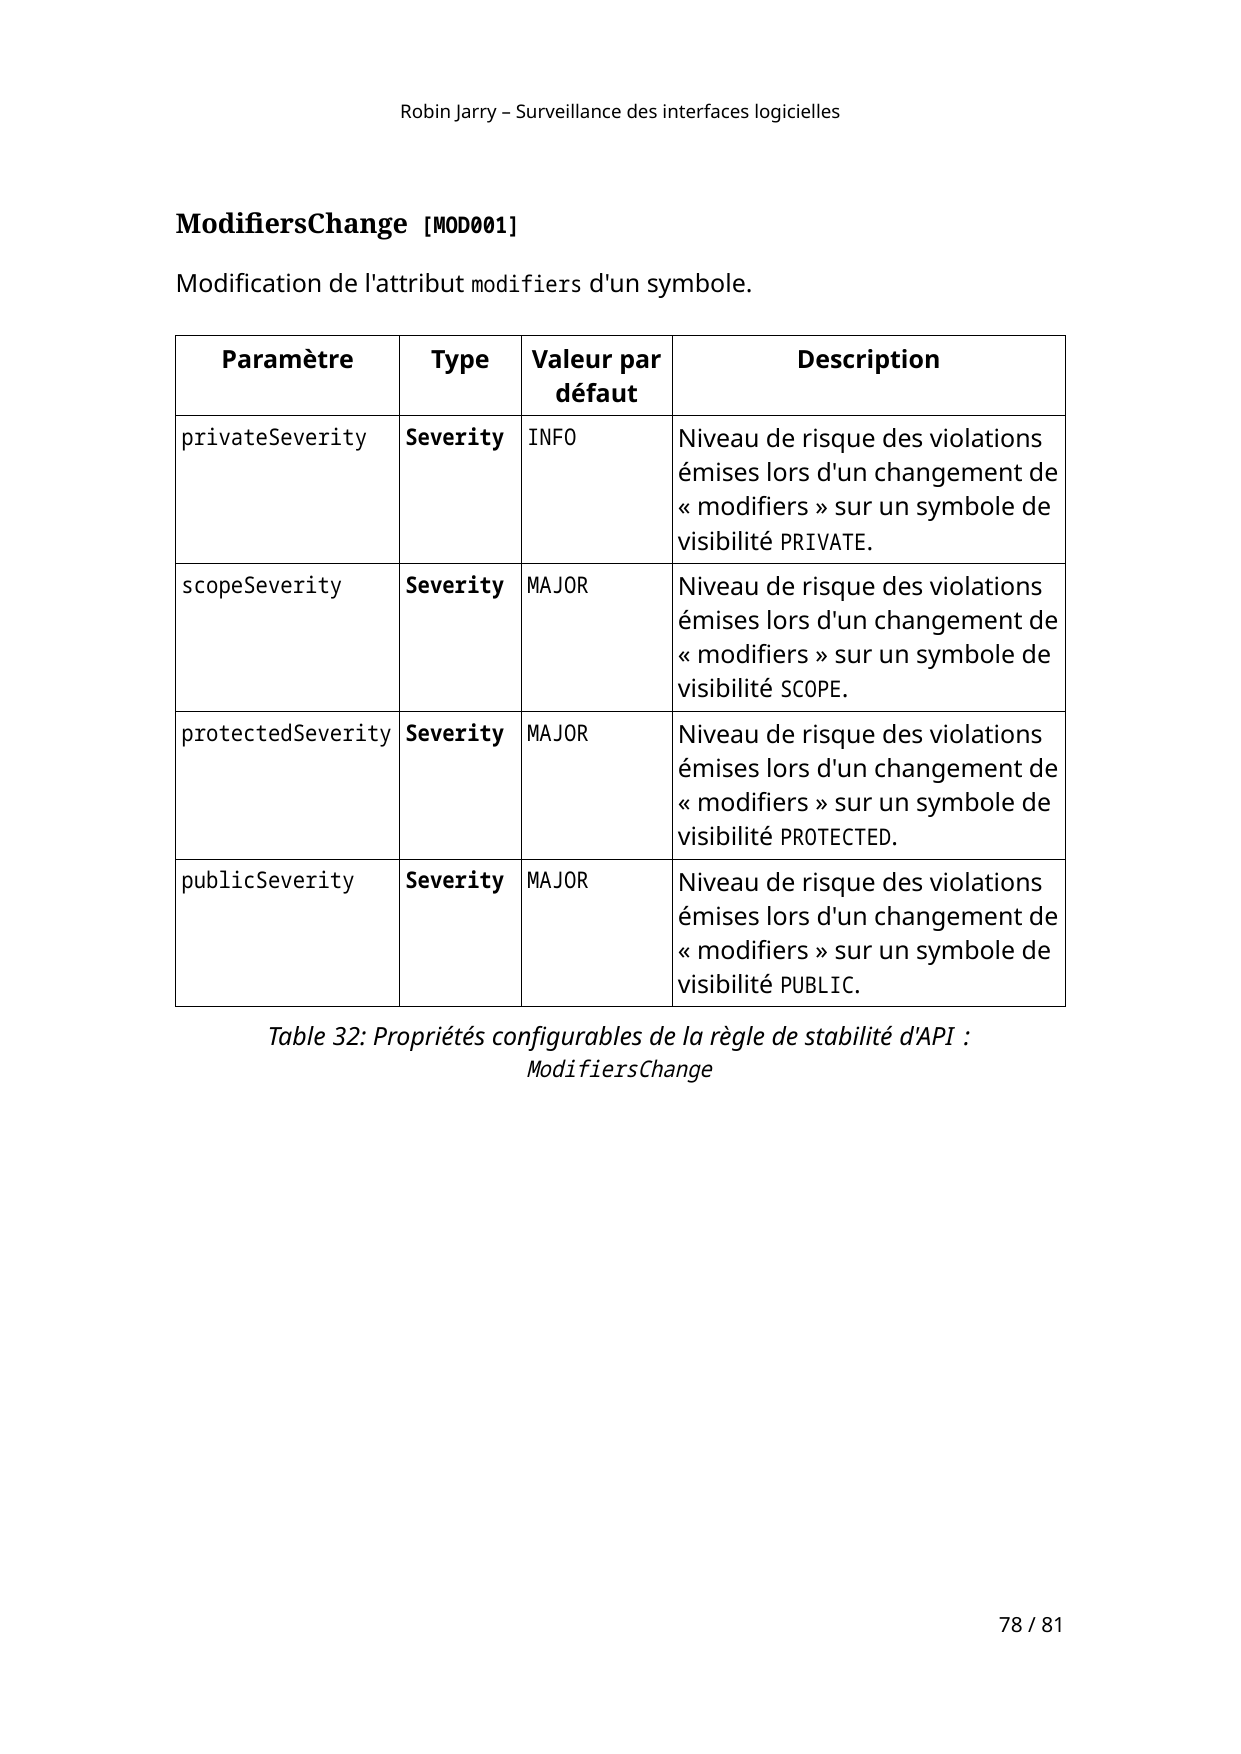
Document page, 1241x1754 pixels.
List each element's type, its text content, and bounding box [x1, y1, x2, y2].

table_cell Niveau de risque des violations émises lors d'un changement de « modifiers » sur un symbole de visibilité PRIVATE. [673, 416, 1065, 563]
table_cell INFO [522, 416, 672, 563]
text Table 32: Propriétés configurables de la règle de stabilité d'API : ModifiersChange [175, 1019, 1065, 1084]
table_cell publicSeverity [176, 860, 399, 1006]
table_cell MAJOR [522, 860, 672, 1006]
table_header Valeur par défaut [522, 336, 672, 415]
text Modification de l'attribut modifiers d'un symbole. [175, 265, 1065, 299]
table_cell privateSeverity [176, 416, 399, 563]
table_cell scopeSeverity [176, 564, 399, 711]
table_header Paramètre [176, 336, 399, 415]
table_cell MAJOR [522, 564, 672, 711]
table_cell Severity [400, 712, 521, 858]
table_cell Niveau de risque des violations émises lors d'un changement de « modifiers » sur un symbole de visibilité PUBLIC. [673, 860, 1065, 1006]
table_cell Niveau de risque des violations émises lors d'un changement de « modifiers » sur un symbole de visibilité SCOPE. [673, 564, 1065, 711]
table_cell Severity [400, 416, 521, 563]
table_cell Niveau de risque des violations émises lors d'un changement de « modifiers » sur un symbole de visibilité PROTECTED. [673, 712, 1065, 858]
table_cell MAJOR [522, 712, 672, 858]
table_cell Severity [400, 860, 521, 1006]
table_header Type [400, 336, 521, 415]
table_header Description [673, 336, 1065, 415]
table_cell Severity [400, 564, 521, 711]
subtitle ModifiersChange [MOD001] [175, 204, 1065, 241]
table_cell protectedSeverity [176, 712, 399, 858]
